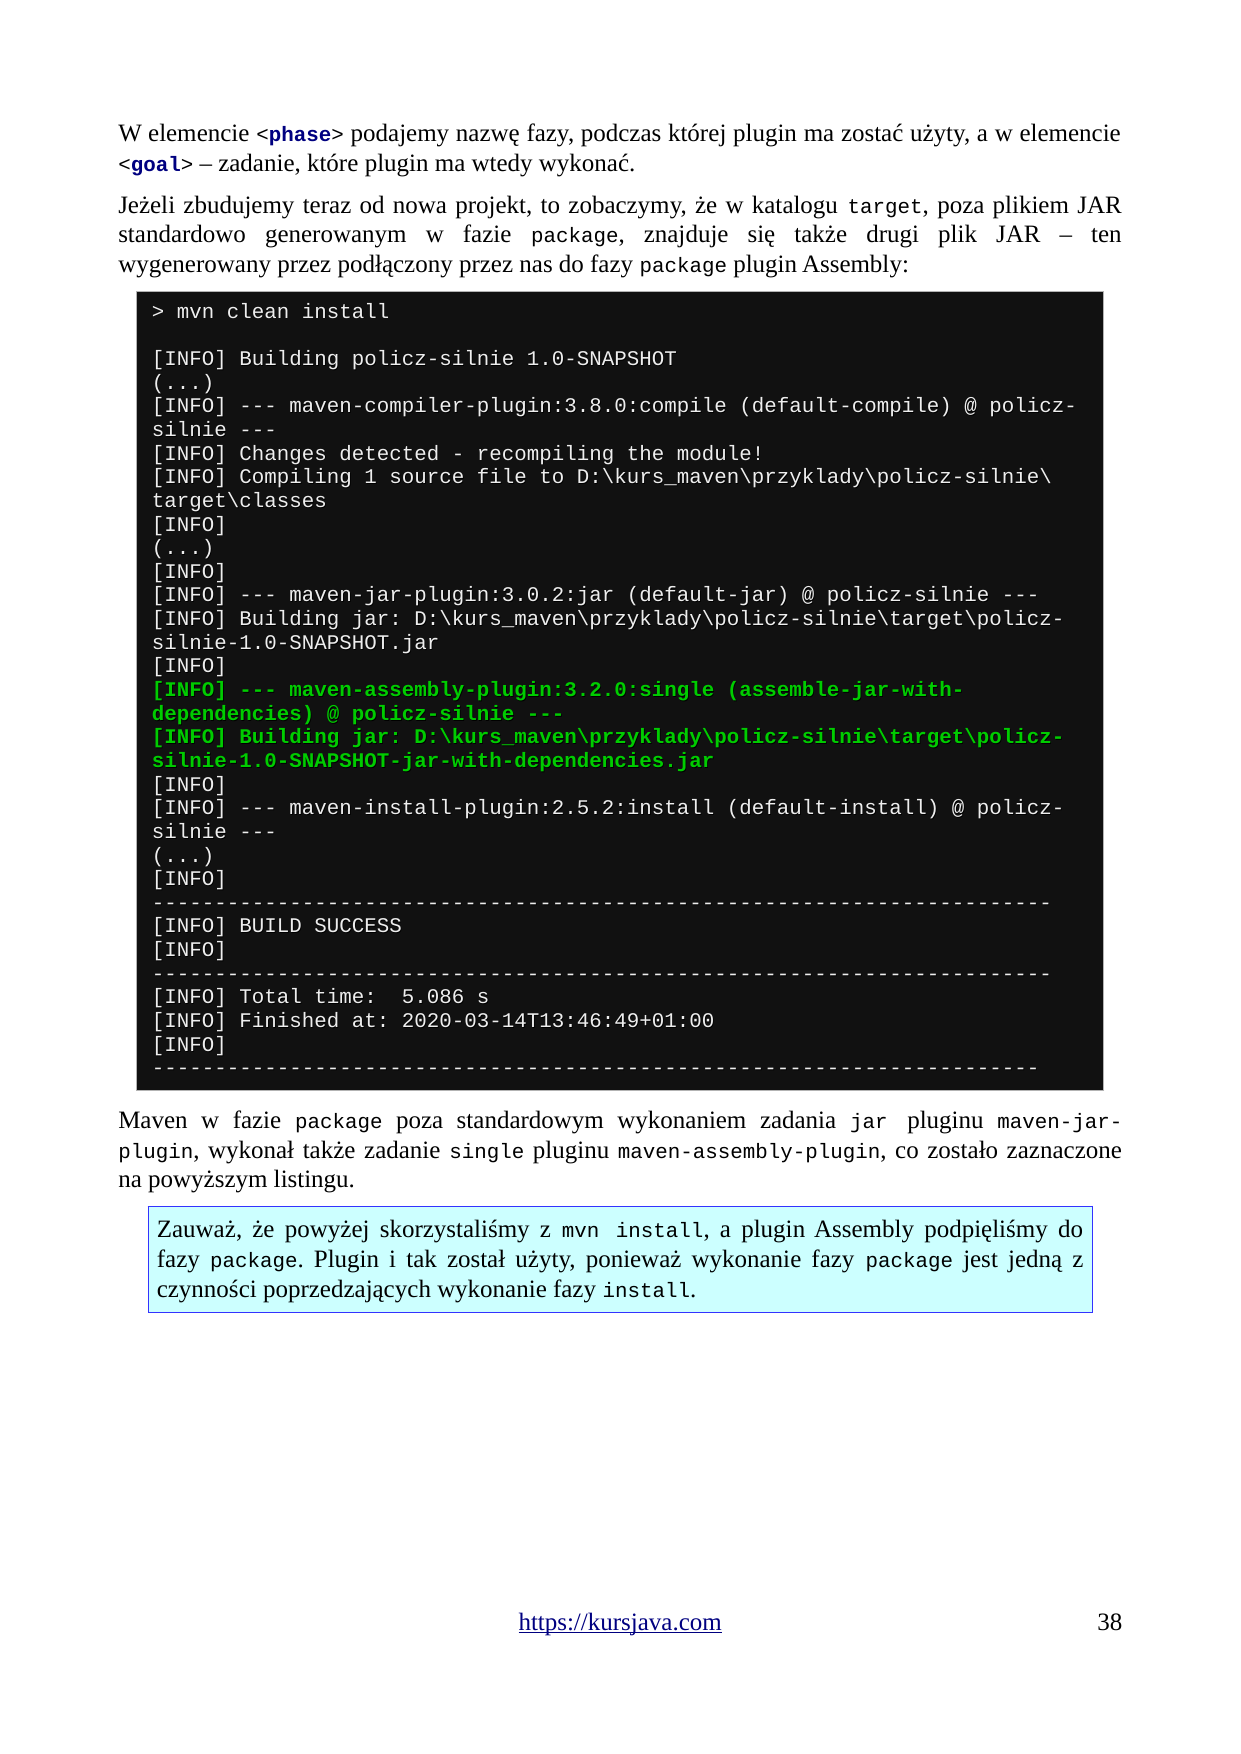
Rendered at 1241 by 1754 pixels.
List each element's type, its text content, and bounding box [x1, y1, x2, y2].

text [INFO] Total time: 5.086 s [137, 977, 1103, 1000]
text Jeżeli zbudujemy teraz od nowa projekt, to zobaczymy, że w katalogu target, poza plikiem JAR standardowo generowanym w fazie package, znajduje się także drugi plik JAR – ten wygenerowany przez podłączony przez nas do fazy package plugin Assembly: [118, 190, 1122, 278]
text [INFO] ------------------------------------------------------------------------ [137, 929, 1103, 977]
text [INFO] Compiling 1 source file to D:\kurs_maven\przyklady\policz-silnie\target\classes [137, 456, 1103, 504]
text [INFO] ----------------------------------------------------------------------- [137, 1024, 1103, 1090]
text Zauważ, że powyżej skorzystaliśmy z mvn install, a plugin Assembly podpięliśmy do fazy package. Plugin i tak został użyty, ponieważ wykonanie fazy package jest jedną z czynności poprzedzających wykonanie fazy install. [149, 1207, 1092, 1312]
text W elemencie <phase> podajemy nazwę fazy, podczas której plugin ma zostać użyty, a w elemencie <goal> – zadanie, które plugin ma wtedy wykonać. [118, 118, 1122, 177]
text [INFO] BUILD SUCCESS [137, 906, 1103, 929]
text [INFO] Building jar: D:\kurs_maven\przyklady\policz-silnie\target\policz-silnie-1.0-SNAPSHOT.jar [137, 598, 1103, 646]
text [INFO] Building jar: D:\kurs_maven\przyklady\policz-silnie\target\policz-silnie-1.0-SNAPSHOT-jar-with-dependencies.jar [137, 716, 1103, 764]
text > mvn clean install [137, 292, 1103, 314]
text [INFO] Changes detected - recompiling the module! [137, 433, 1103, 456]
text [INFO] --- maven-jar-plugin:3.0.2:jar (default-jar) @ policz-silnie --- [137, 574, 1103, 598]
text [INFO] [137, 504, 1103, 527]
text [INFO] Building policz-silnie 1.0-SNAPSHOT [137, 338, 1103, 362]
text (...) [137, 527, 1103, 551]
text [INFO] --- maven-assembly-plugin:3.2.0:single (assemble-jar-with-dependencies) @ policz-silnie --- [137, 669, 1103, 716]
text [INFO] [137, 646, 1103, 669]
text Maven w fazie package poza standardowym wykonaniem zadania jar pluginu maven-jar-plugin, wykonał także zadanie single pluginu maven-assembly-plugin, co zostało zaznaczone na powyższym listingu. [118, 1105, 1122, 1193]
text [INFO] --- maven-compiler-plugin:3.8.0:compile (default-compile) @ policz-silnie --- [137, 385, 1103, 433]
text [INFO] [137, 764, 1103, 787]
text [INFO] ------------------------------------------------------------------------ [137, 858, 1103, 906]
text [INFO] Finished at: 2020-03-14T13:46:49+01:00 [137, 1000, 1103, 1024]
text [INFO] --- maven-install-plugin:2.5.2:install (default-install) @ policz-silnie --- [137, 787, 1103, 835]
text (...) [137, 362, 1103, 385]
text [INFO] [137, 551, 1103, 574]
text (...) [137, 835, 1103, 858]
